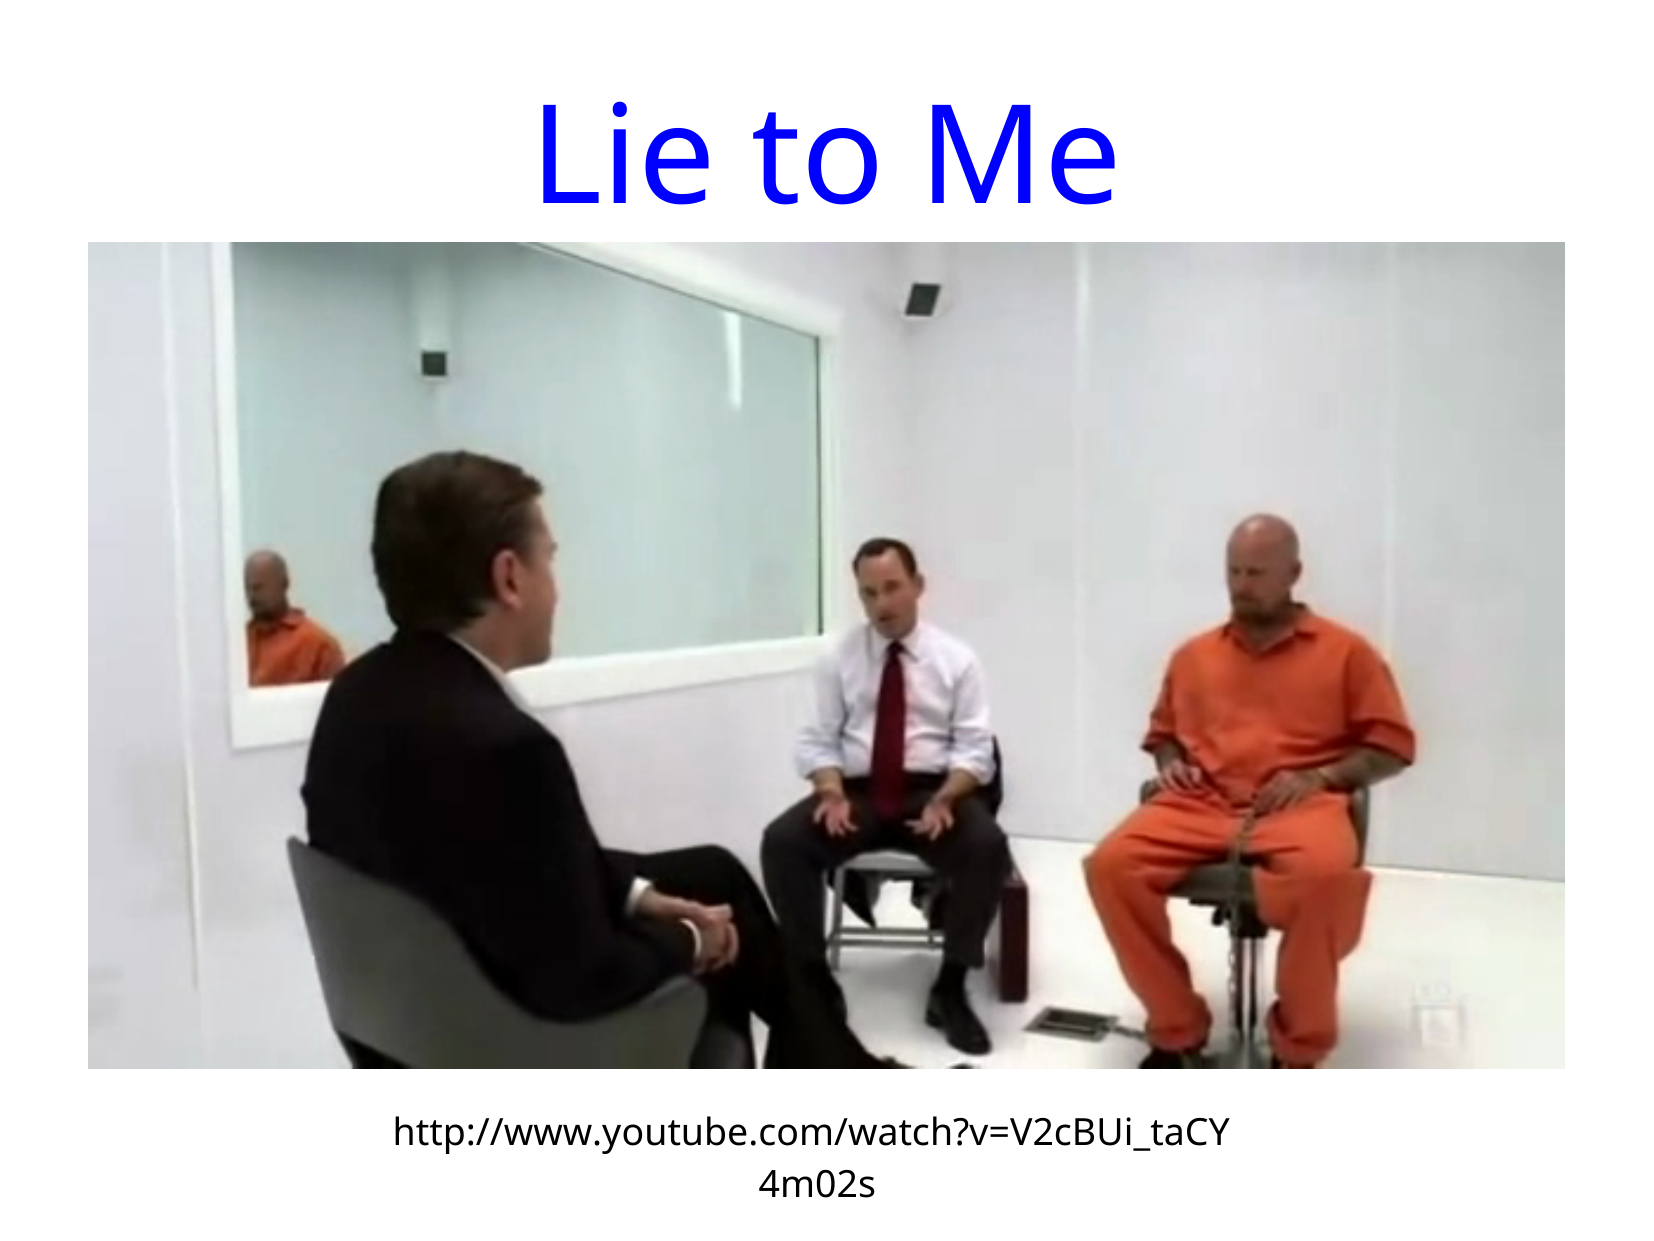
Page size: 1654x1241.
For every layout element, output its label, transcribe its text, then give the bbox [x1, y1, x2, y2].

text_box http://www.youtube.com/watch?v=V2cBUi_taCY [377, 1099, 1263, 1158]
title Lie to Me [82, 49, 1571, 257]
picture [88, 257, 1565, 1070]
text_box 4m02s [743, 1158, 880, 1213]
